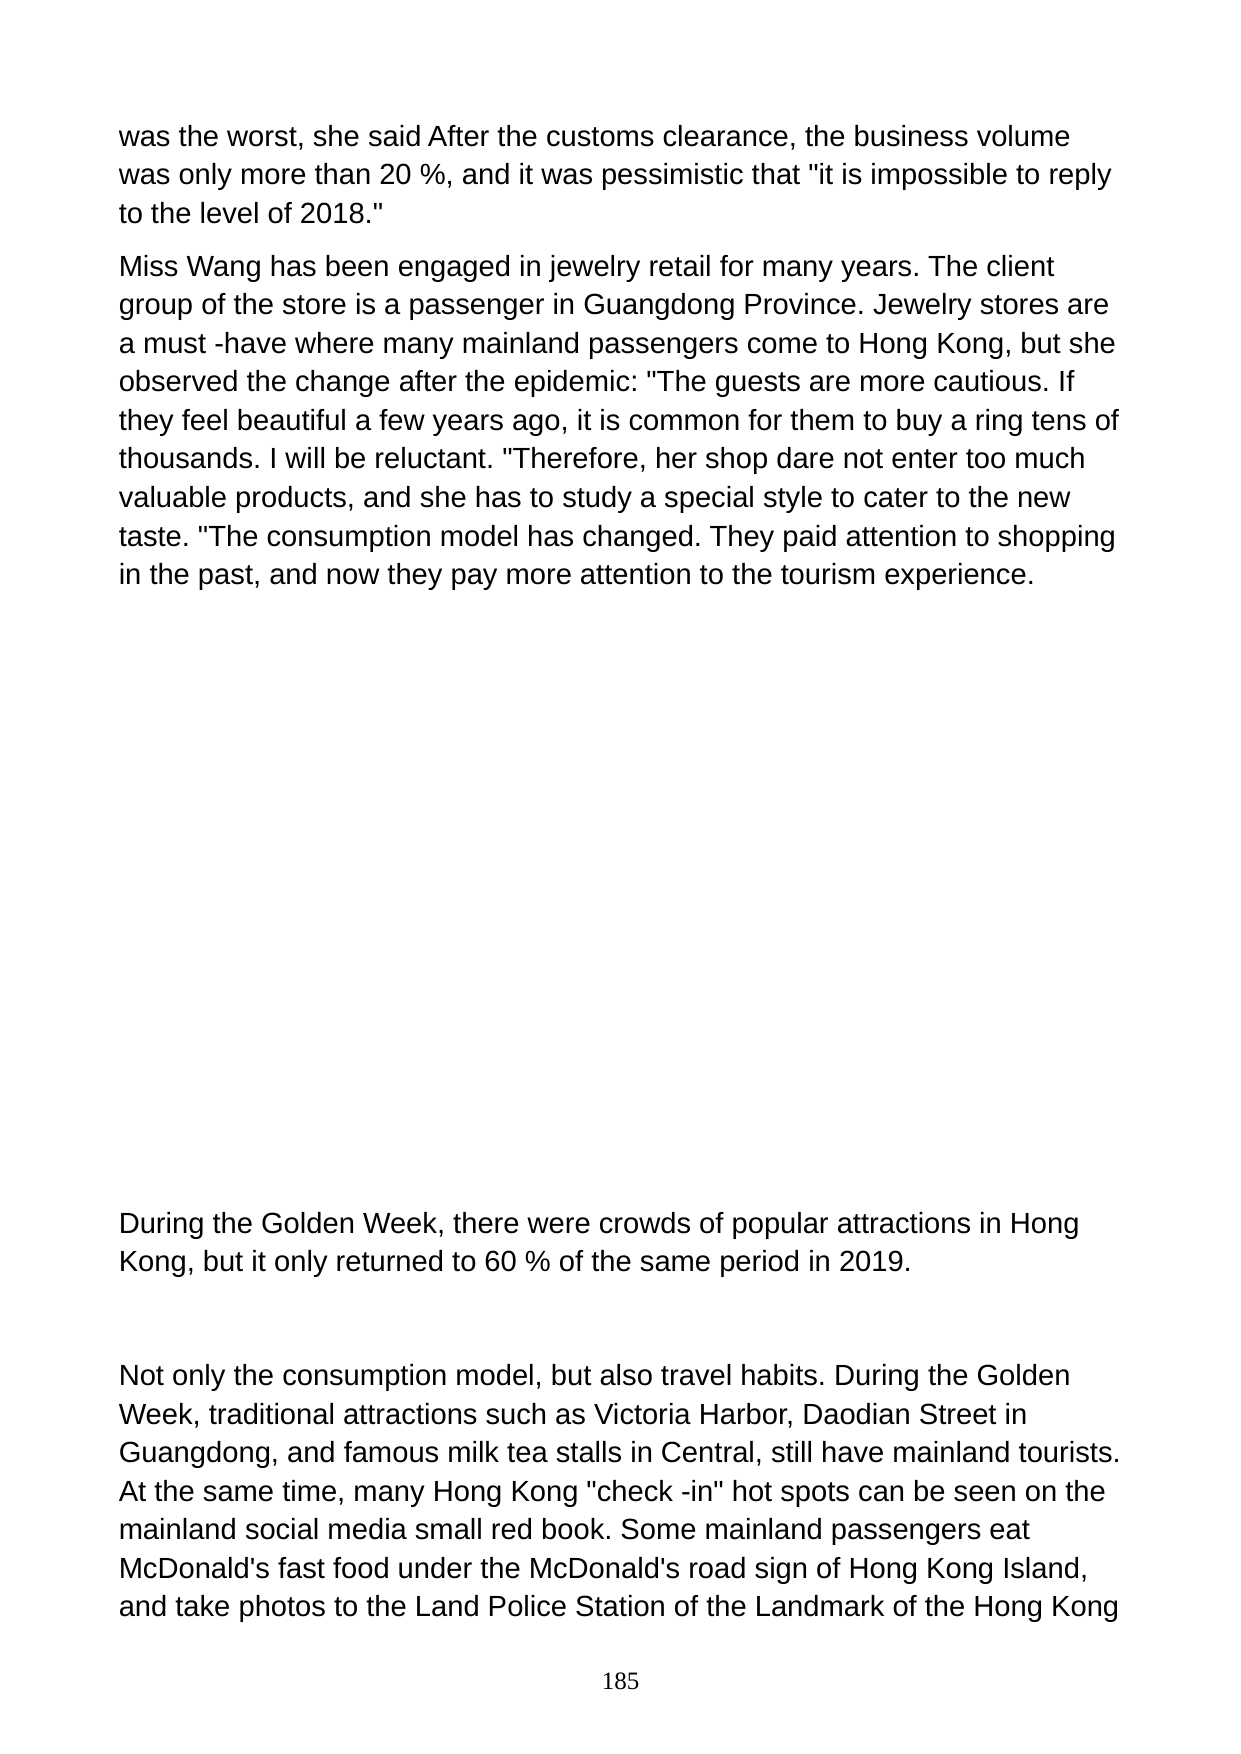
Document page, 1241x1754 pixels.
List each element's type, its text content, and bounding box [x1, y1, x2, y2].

text Not only the consumption model, but also travel habits. During the Golden Week, traditional attractions such as Victoria Harbor, Daodian Street in Guangdong, and famous milk tea stalls in Central, still have mainland tourists. At the same time, many Hong Kong "check -in" hot spots can be seen on the mainland social media small red book. Some mainland passengers eat McDonald's fast food under the McDonald's road sign of Hong Kong Island, and take photos to the Land Police Station of the Landmark of the Hong Kong [118, 1358, 1122, 1623]
text Miss Wang has been engaged in jewelry retail for many years. The client group of the store is a passenger in Guangdong Province. Jewelry stores are a must -have where many mainland passengers come to Hong Kong, but she observed the change after the epidemic: "The guests are more cautious. If they feel beautiful a few years ago, it is common for them to buy a ring tens of thousands. I will be reluctant. "Therefore, her shop dare not enter too much valuable products, and she has to study a special style to cater to the new taste. "The consumption model has changed. They paid attention to shopping in the past, and now they pay more attention to the tourism experience. [118, 249, 1122, 591]
text was the worst, she said After the customs clearance, the business volume was only more than 20 %, and it was pessimistic that "it is impossible to reply to the level of 2018." [118, 118, 1122, 229]
text During the Golden Week, there were crowds of popular attractions in Hong Kong, but it only returned to 60 % of the same period in 2019. [118, 610, 1122, 1278]
